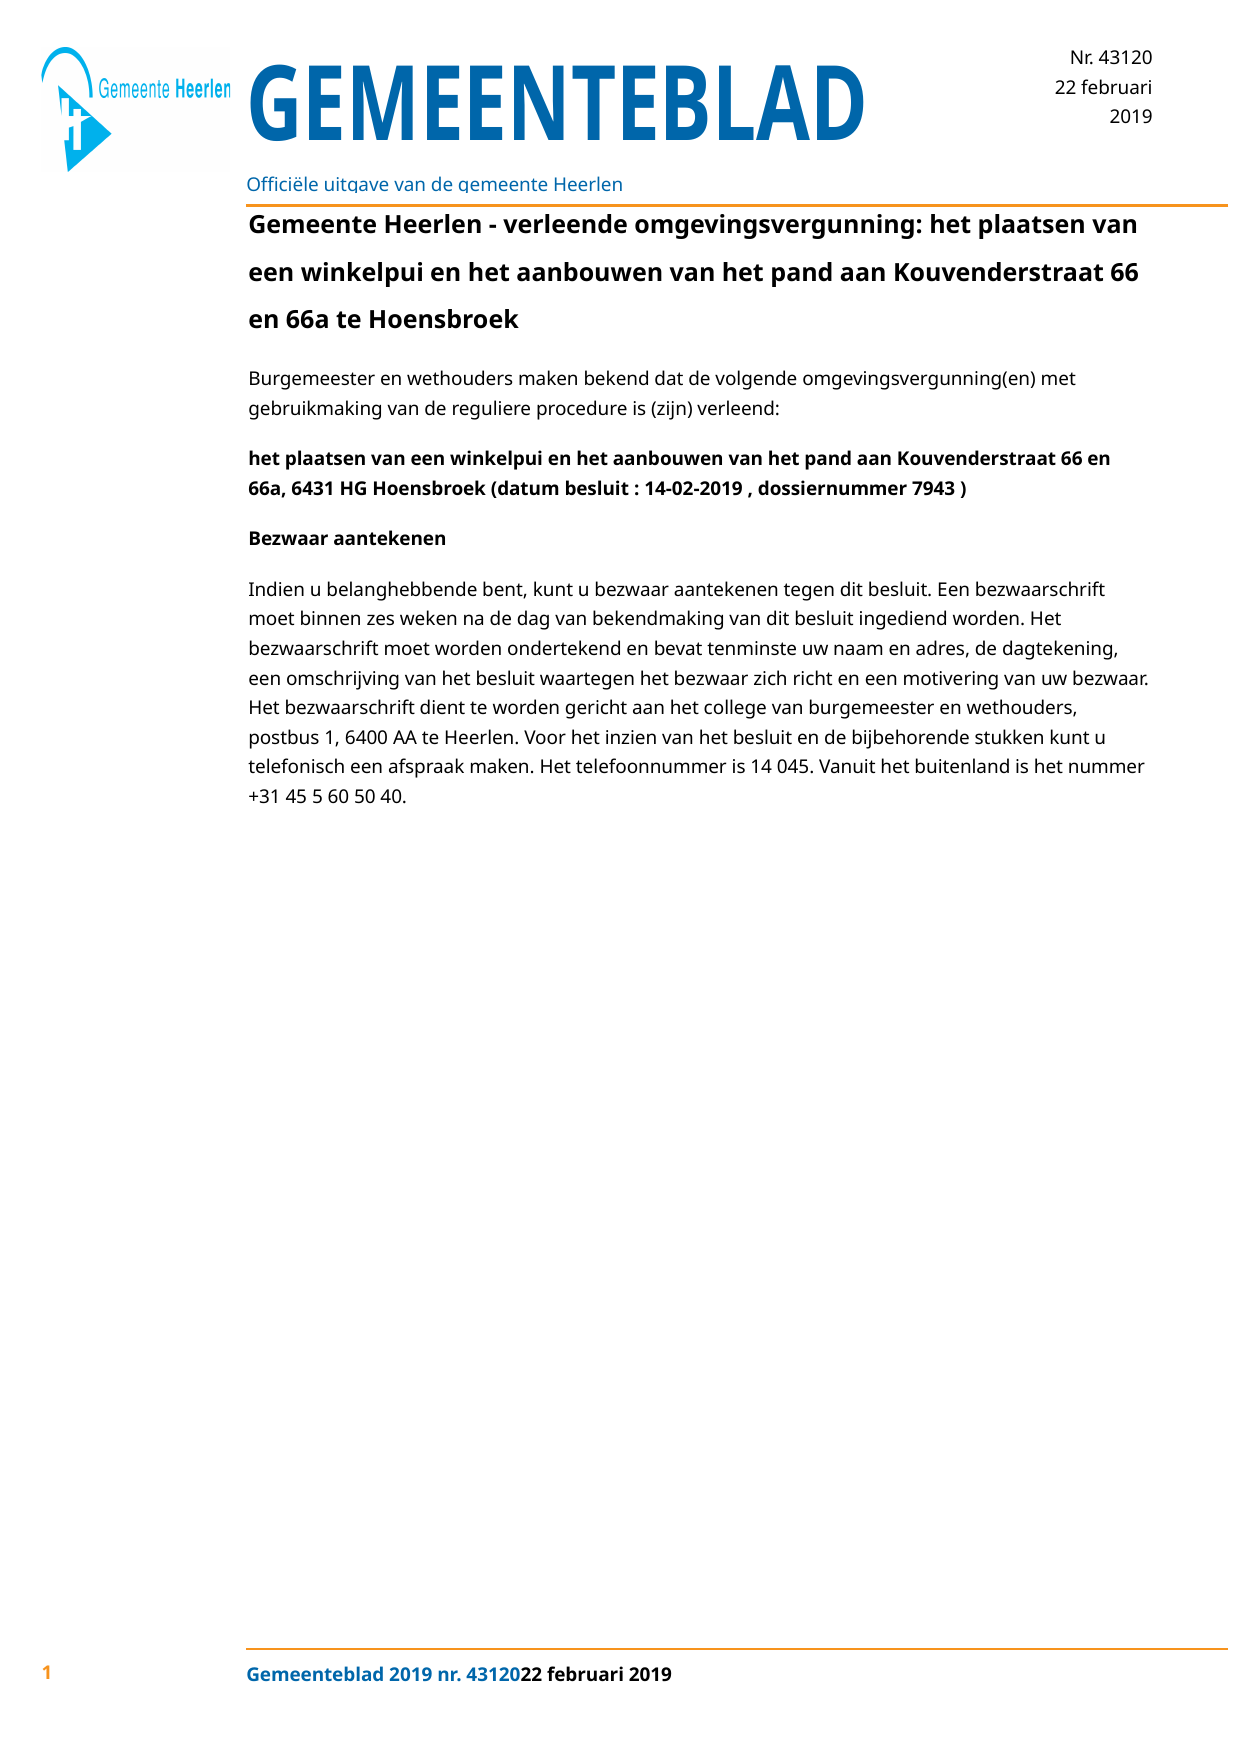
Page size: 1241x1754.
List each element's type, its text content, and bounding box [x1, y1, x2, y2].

text Indien u belanghebbende bent, kunt u bezwaar aantekenen tegen dit besluit. Een bezwaarschrift moet binnen zes weken na de dag van bekendmaking van dit besluit ingediend worden. Het bezwaarschrift moet worden ondertekend en bevat tenminste uw naam en adres, de dagtekening, een omschrijving van het besluit waartegen het bezwaar zich richt en een motivering van uw bezwaar. Het bezwaarschrift dient te worden gericht aan het college van burgemeester en wethouders, postbus 1, 6400 AA te Heerlen. Voor het inzien van het besluit en de bijbehorende stukken kunt u telefonisch een afspraak maken. Het telefoonnummer is 14 045. Vanuit het buitenland is het nummer +31 45 5 60 50 40. [248, 576, 1152, 809]
text Burgemeester en wethouders maken bekend dat de volgende omgevingsvergunning(en) met gebruikmaking van de reguliere procedure is (zijn) verleend: [248, 366, 1152, 421]
text het plaatsen van een winkelpui en het aanbouwen van het pand aan Kouvenderstraat 66 en 66a, 6431 HG Hoensbroek (datum besluit : 14-02-2019 , dossiernummer 7943 ) [248, 446, 1152, 501]
text Gemeente Heerlen - verleende omgevingsvergunning: het plaatsen van een winkelpui en het aanbouwen van het pand aan Kouvenderstraat 66 en 66a te Hoensbroek [248, 207, 1152, 336]
picture [41, 47, 231, 172]
picture [41, 47, 58, 70]
text Bezwaar aantekenen [248, 526, 1152, 551]
